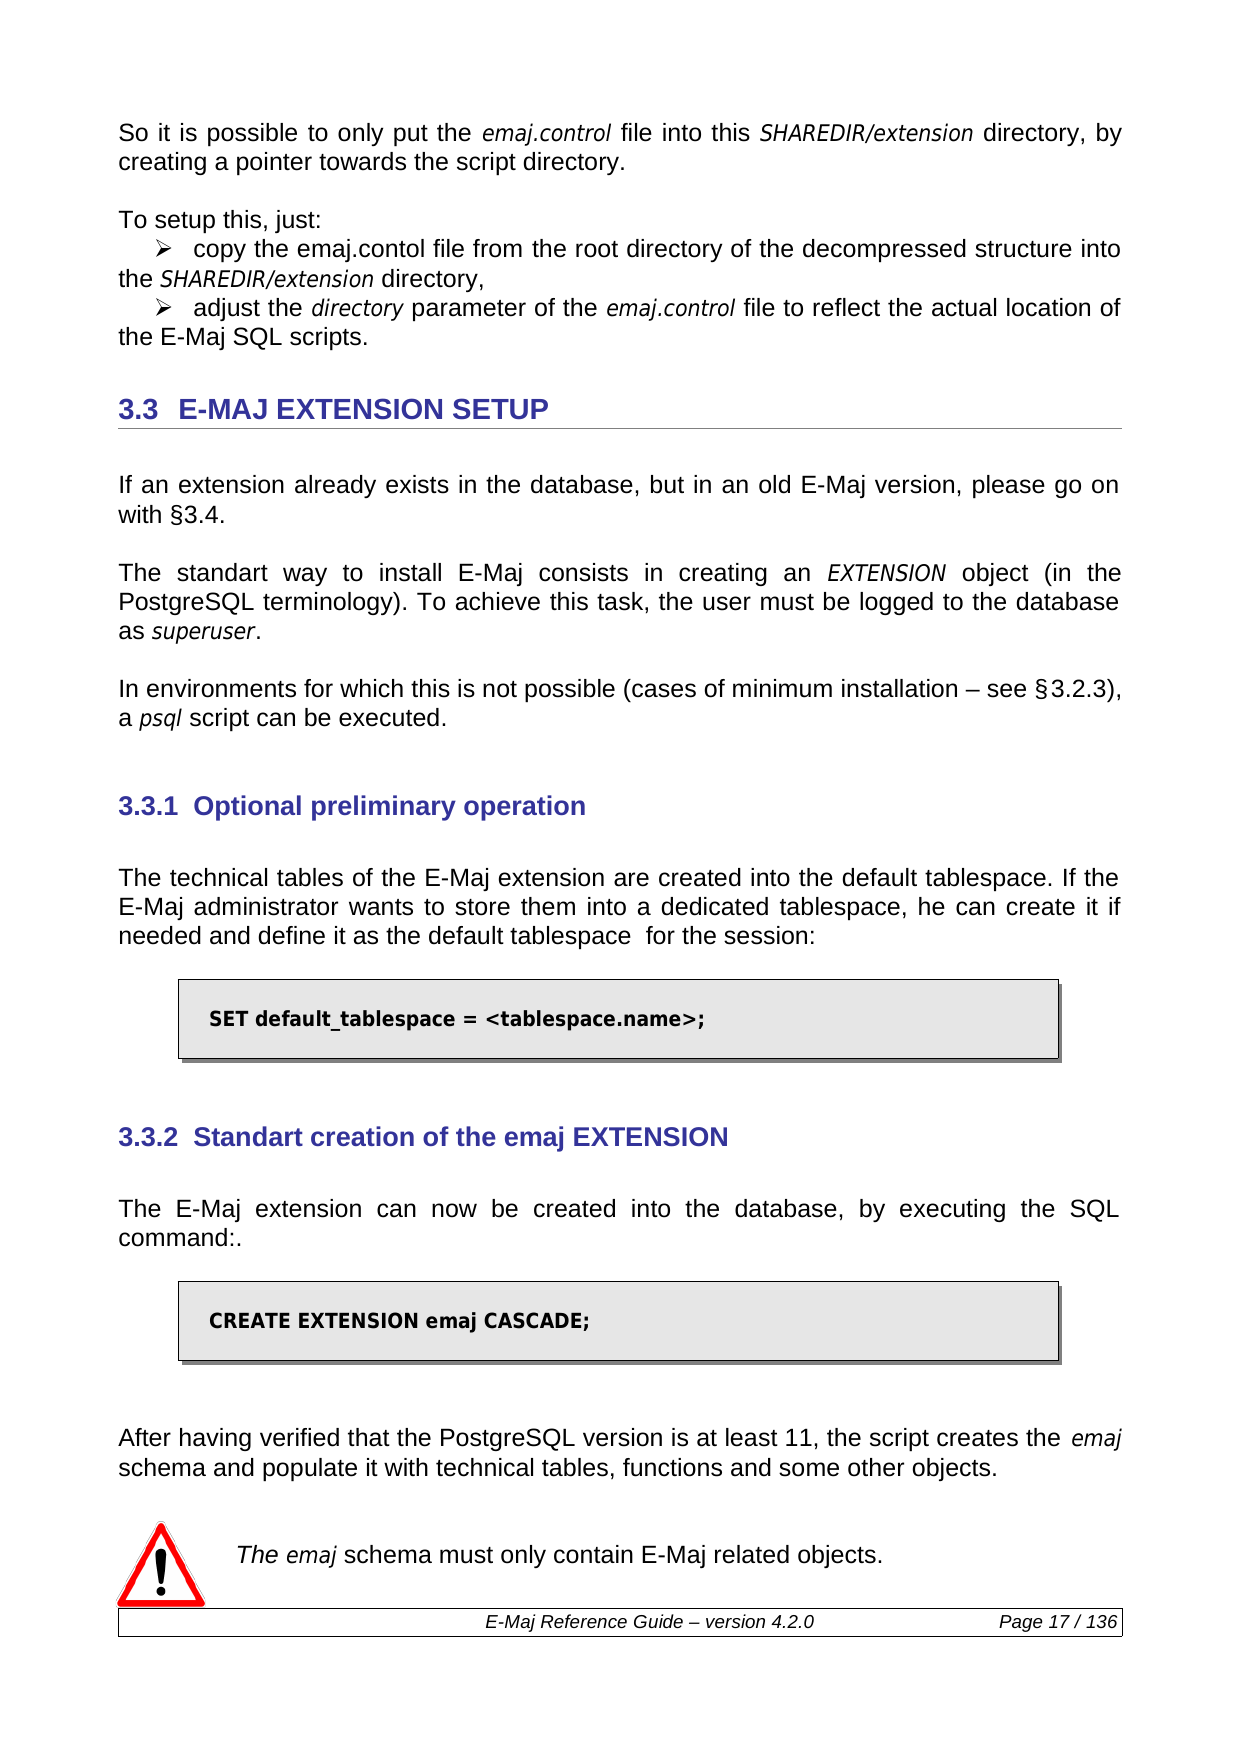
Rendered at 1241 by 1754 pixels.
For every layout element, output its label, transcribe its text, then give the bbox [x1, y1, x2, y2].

text The standart way to install E-Maj consists in creating an EXTENSION object (in the PostgreSQL terminology). To achieve this task, the user must be logged to the database as superuser. [118, 558, 1122, 645]
text After having verified that the PostgreSQL version is at least 11, the script creates the emaj schema and populate it with technical tables, functions and some other objects. [118, 1423, 1122, 1481]
text If an extension already exists in the database, but in an old E-Maj version, please go on with §3.4. [118, 470, 1122, 528]
subtitle Optional preliminary operation [118, 790, 1122, 821]
text CREATE EXTENSION emaj CASCADE; [179, 1306, 1058, 1330]
subtitle Standart creation of the emaj EXTENSION [118, 1121, 1122, 1152]
list copy the emaj.contol file from the root directory of the decompressed structure into the SHAREDIR/extension directory, [118, 234, 1122, 292]
text In environments for which this is not possible (cases of minimum installation – see §3.2.3), a psql script can be executed. [118, 674, 1122, 732]
list adjust the directory parameter of the emaj.control file to reflect the actual location of the E-Maj SQL scripts. [118, 292, 1122, 351]
text The technical tables of the E-Maj extension are created into the default tablespace. If the E-Maj administrator wants to store them into a dedicated tablespace, he can create it if needed and define it as the default tablespace for the session: [118, 863, 1122, 950]
text To setup this, just: [118, 205, 1122, 234]
picture [115, 1521, 206, 1608]
text So it is possible to only put the emaj.control file into this SHAREDIR/extension directory, by creating a pointer towards the script directory. [118, 118, 1122, 176]
subtitle E-Maj extension setup [118, 392, 1122, 428]
text The emaj schema must only contain E-Maj related objects. [235, 1539, 1122, 1569]
text The E-Maj extension can now be created into the database, by executing the SQL command:. [118, 1194, 1122, 1252]
text SET default_tablespace = <tablespace.name>; [179, 1003, 1058, 1028]
